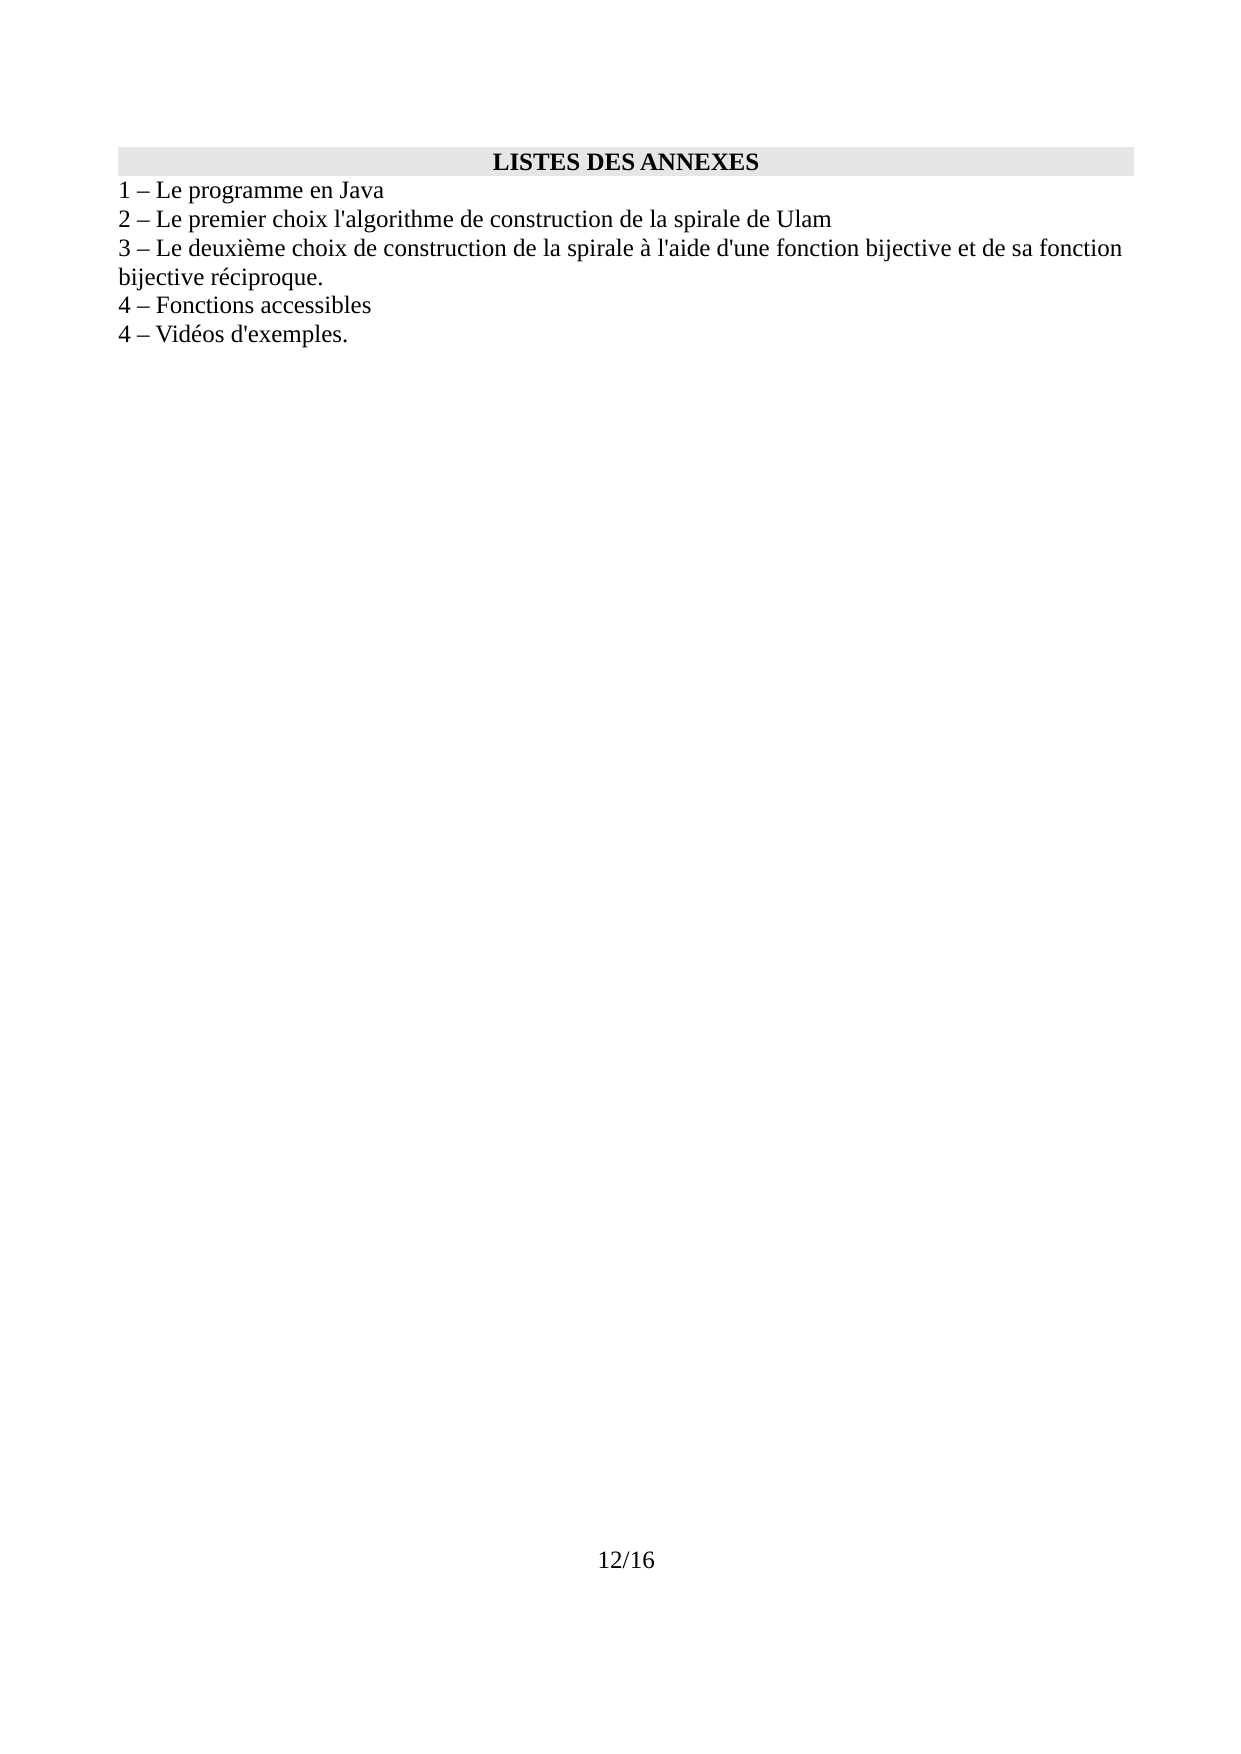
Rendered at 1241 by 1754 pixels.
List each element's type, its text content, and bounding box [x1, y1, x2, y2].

text 4 – Fonctions accessibles [118, 291, 1134, 319]
text LISTES DES ANNEXES [118, 147, 1134, 176]
text 1 – Le programme en Java [118, 176, 1134, 204]
text 2 – Le premier choix l'algorithme de construction de la spirale de Ulam [118, 204, 1134, 233]
text 4 – Vidéos d'exemples. [118, 319, 1134, 348]
text 3 – Le deuxième choix de construction de la spirale à l'aide d'une fonction bijective et de sa fonction bijective réciproque. [118, 233, 1134, 291]
